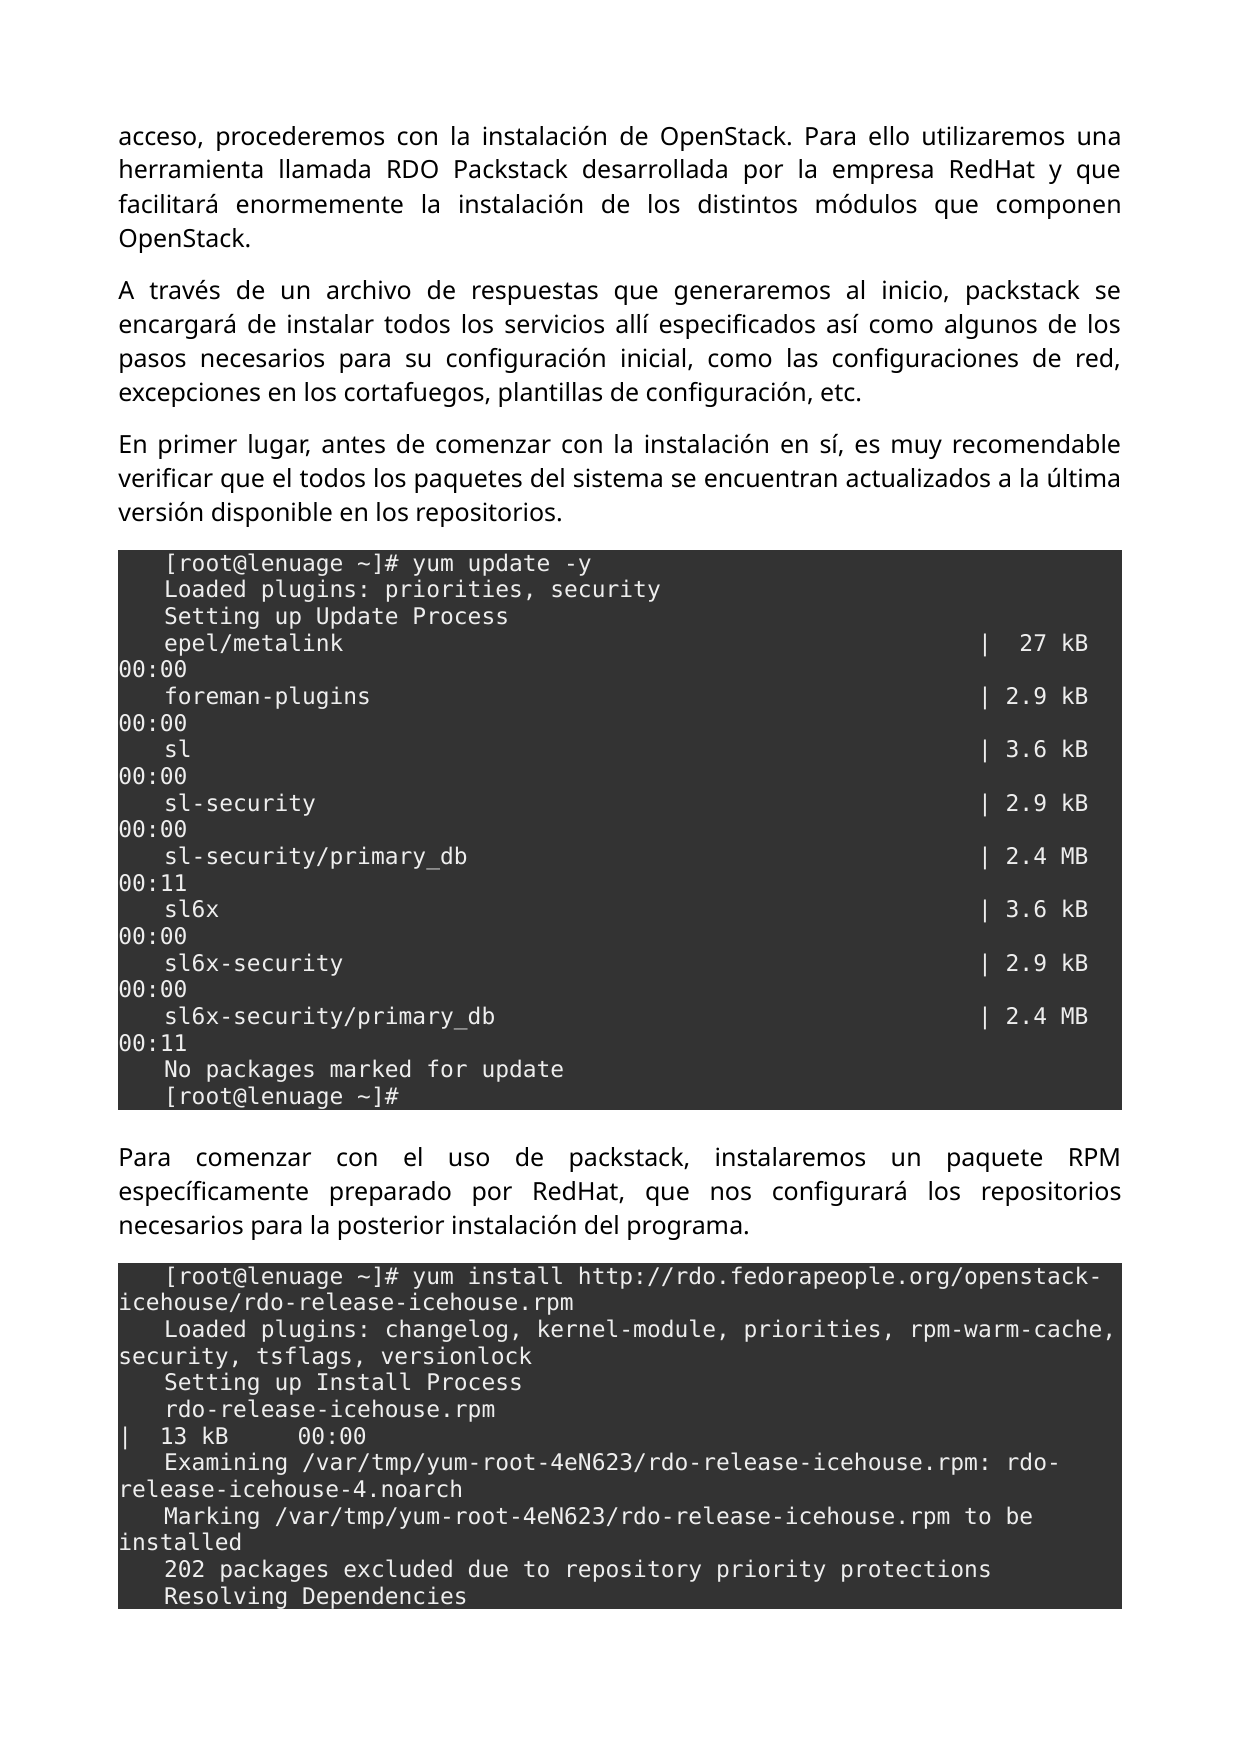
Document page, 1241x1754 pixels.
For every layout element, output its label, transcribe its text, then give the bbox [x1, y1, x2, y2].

text acceso, procederemos con la instalación de OpenStack. Para ello utilizaremos una herramienta llamada RDO Packstack desarrollada por la empresa RedHat y que facilitará enormemente la instalación de los distintos módulos que componen OpenStack. [118, 118, 1122, 254]
text 202 packages excluded due to repository priority protections [118, 1556, 1122, 1583]
text En primer lugar, antes de comenzar con la instalación en sí, es muy recomendable verificar que el todos los paquetes del sistema se encuentran actualizados a la última versión disponible en los repositorios. [118, 427, 1122, 529]
text A través de un archivo de respuestas que generaremos al inicio, packstack se encargará de instalar todos los servicios allí especificados así como algunos de los pasos necesarios para su configuración inicial, como las configuraciones de red, excepciones en los cortafuegos, plantillas de configuración, etc. [118, 272, 1122, 409]
text [root@lenuage ~]# yum install http://rdo.fedorapeople.org/openstack-icehouse/rdo-release-icehouse.rpm [118, 1263, 1122, 1316]
text Loaded plugins: changelog, kernel-module, priorities, rpm-warm-cache, security, tsflags, versionlock [118, 1316, 1122, 1369]
text [root@lenuage ~]# yum update -y [118, 550, 1122, 576]
text sl-security | 2.9 kB 00:00 [118, 790, 1122, 843]
text foreman-plugins | 2.9 kB 00:00 [118, 683, 1122, 736]
text No packages marked for update [118, 1056, 1122, 1083]
text sl6x-security | 2.9 kB 00:00 [118, 950, 1122, 1003]
text sl6x-security/primary_db | 2.4 MB 00:11 [118, 1003, 1122, 1056]
text Para comenzar con el uso de packstack, instalaremos un paquete RPM específicamente preparado por RedHat, que nos configurará los repositorios necesarios para la posterior instalación del programa. [118, 1140, 1122, 1242]
text Setting up Update Process [118, 603, 1122, 630]
text rdo-release-icehouse.rpm | 13 kB 00:00 [118, 1396, 1122, 1449]
text Setting up Install Process [118, 1369, 1122, 1396]
text sl | 3.6 kB 00:00 [118, 736, 1122, 790]
text Examining /var/tmp/yum-root-4eN623/rdo-release-icehouse.rpm: rdo-release-icehouse-4.noarch [118, 1449, 1122, 1503]
text Loaded plugins: priorities, security [118, 576, 1122, 603]
text Resolving Dependencies [118, 1583, 1122, 1609]
text sl6x | 3.6 kB 00:00 [118, 896, 1122, 950]
text sl-security/primary_db | 2.4 MB 00:11 [118, 843, 1122, 896]
text epel/metalink | 27 kB 00:00 [118, 630, 1122, 683]
text [root@lenuage ~]# [118, 1083, 1122, 1110]
text Marking /var/tmp/yum-root-4eN623/rdo-release-icehouse.rpm to be installed [118, 1503, 1122, 1556]
